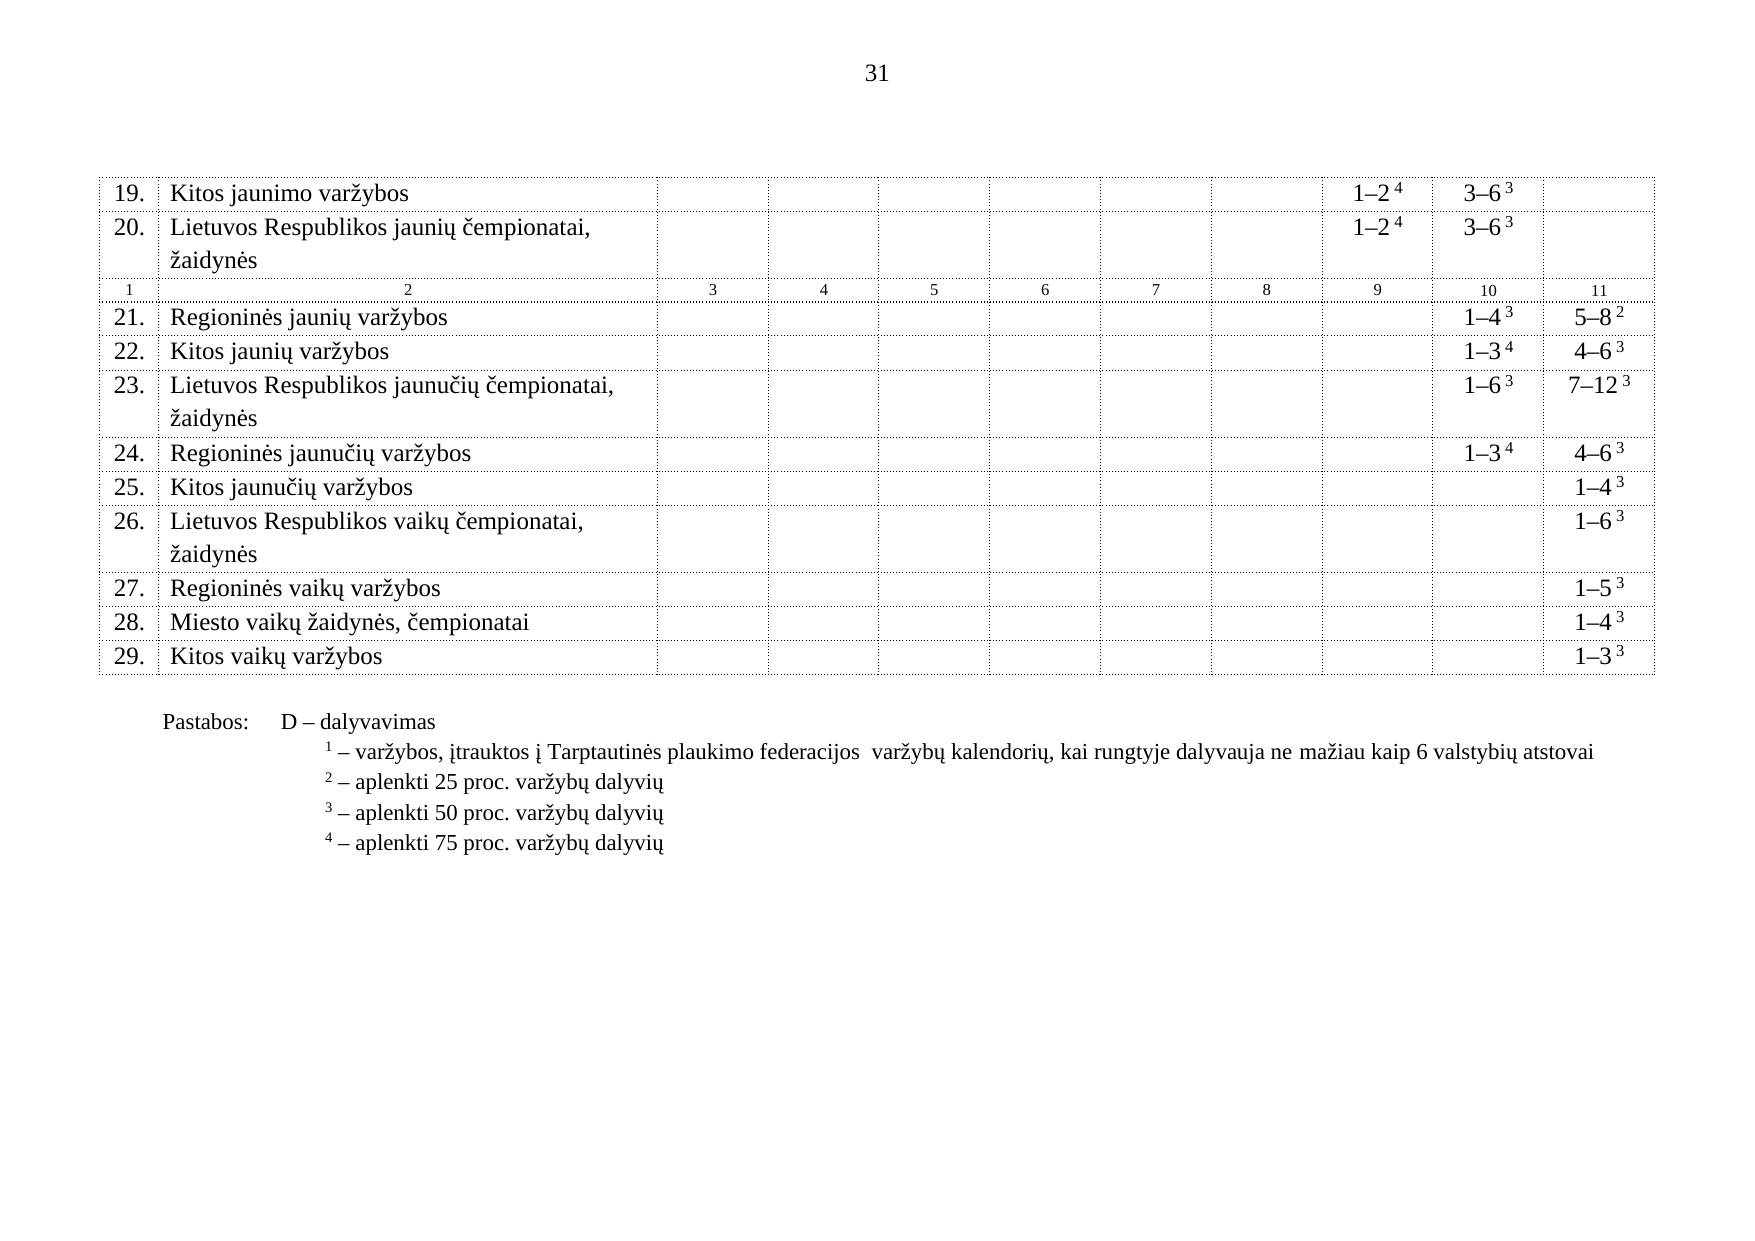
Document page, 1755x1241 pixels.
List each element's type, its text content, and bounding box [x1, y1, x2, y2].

table_cell [657, 177, 768, 211]
table_cell [1544, 211, 1654, 278]
table_cell 27. [100, 572, 159, 606]
table_cell [990, 640, 1100, 674]
table_cell [769, 301, 879, 335]
table_cell [1322, 437, 1433, 471]
table_cell 5–8 2 [1544, 301, 1654, 335]
table_cell 20. [100, 211, 159, 278]
table_cell [1100, 370, 1211, 437]
table_cell 4–6 3 [1544, 335, 1654, 369]
table_cell [657, 437, 768, 471]
table_cell [769, 572, 879, 606]
table_cell [1322, 606, 1433, 640]
table_cell [1100, 177, 1211, 211]
table_cell [879, 437, 989, 471]
table_cell [1100, 471, 1211, 505]
table_cell [1322, 471, 1433, 505]
table_cell [1433, 606, 1544, 640]
table_cell [1211, 177, 1322, 211]
table_cell [879, 505, 989, 572]
table_cell 11 [1544, 278, 1654, 301]
text 1 – varžybos, įtrauktos į Tarptautinės plaukimo federacijos varžybų kalendorių, kai rungtyje dalyvauja ne mažiau kaip 6 valstybių atstovai [310, 738, 1636, 764]
table_cell [990, 370, 1100, 437]
table_cell [990, 572, 1100, 606]
table_cell [879, 572, 989, 606]
table_cell [1322, 301, 1433, 335]
table_cell 2 [159, 278, 657, 301]
table_cell [769, 606, 879, 640]
table_cell [879, 471, 989, 505]
table_cell [879, 301, 989, 335]
table_cell [1433, 505, 1544, 572]
table_cell [1100, 301, 1211, 335]
table_cell 9 [1322, 278, 1433, 301]
table_cell [1100, 437, 1211, 471]
text 2 – aplenkti 25 proc. varžybų dalyvių [162, 768, 1636, 795]
table_cell [657, 301, 768, 335]
table_cell [990, 211, 1100, 278]
table_cell [1211, 471, 1322, 505]
table_cell Regioninės vaikų varžybos [159, 572, 657, 606]
table_cell [1433, 471, 1544, 505]
table_cell [657, 370, 768, 437]
text Pastabos: D – dalyvavimas [162, 708, 1636, 734]
table_cell [1100, 211, 1211, 278]
table_cell [769, 370, 879, 437]
table_cell [657, 471, 768, 505]
table_cell 25. [100, 471, 159, 505]
table_cell 3–6 3 [1433, 211, 1544, 278]
table_cell [1211, 572, 1322, 606]
table_cell Kitos jaunimo varžybos [159, 177, 657, 211]
table_cell 8 [1211, 278, 1322, 301]
table_cell [1322, 572, 1433, 606]
table_cell [1433, 640, 1544, 674]
table_cell [769, 177, 879, 211]
table_cell 26. [100, 505, 159, 572]
table_cell Regioninės jaunių varžybos [159, 301, 657, 335]
table_cell 3 [657, 278, 768, 301]
table_cell 1–4 3 [1544, 471, 1654, 505]
table_cell [990, 471, 1100, 505]
table_cell [1100, 505, 1211, 572]
table_cell Kitos jaunių varžybos [159, 335, 657, 369]
table_cell [990, 177, 1100, 211]
table_cell Lietuvos Respublikos jaunių čempionatai, žaidynės [159, 211, 657, 278]
table_cell [1322, 505, 1433, 572]
text 4 – aplenkti 75 proc. varžybų dalyvių [162, 829, 1636, 855]
table_cell Miesto vaikų žaidynės, čempionatai [159, 606, 657, 640]
table_cell [990, 335, 1100, 369]
table_cell 1–2 4 [1322, 211, 1433, 278]
table_cell Regioninės jaunučių varžybos [159, 437, 657, 471]
table_cell 1–6 3 [1544, 505, 1654, 572]
table_cell 1–5 3 [1544, 572, 1654, 606]
table_cell 23. [100, 370, 159, 437]
table_cell [1100, 335, 1211, 369]
table_cell [1211, 211, 1322, 278]
table_cell [1100, 640, 1211, 674]
table_cell 21. [100, 301, 159, 335]
table_cell [879, 370, 989, 437]
table_cell 7 [1100, 278, 1211, 301]
table_cell [769, 471, 879, 505]
table_cell 1–3 4 [1433, 335, 1544, 369]
table_cell [769, 335, 879, 369]
table_cell 1–3 4 [1433, 437, 1544, 471]
table_cell [879, 177, 989, 211]
table_cell [1100, 606, 1211, 640]
table_cell 10 [1433, 278, 1544, 301]
table_cell [990, 437, 1100, 471]
table_cell [657, 505, 768, 572]
table_cell [1544, 177, 1654, 211]
table_cell 22. [100, 335, 159, 369]
table_cell [1100, 572, 1211, 606]
table_cell [1211, 505, 1322, 572]
table_cell [1322, 640, 1433, 674]
table_cell [879, 606, 989, 640]
table_cell [1211, 335, 1322, 369]
table_cell [769, 211, 879, 278]
table_cell 1–6 3 [1433, 370, 1544, 437]
table_cell [990, 505, 1100, 572]
text 3 – aplenkti 50 proc. varžybų dalyvių [162, 799, 1636, 825]
table_cell 28. [100, 606, 159, 640]
table_cell [990, 301, 1100, 335]
table_cell [990, 606, 1100, 640]
table_cell [879, 335, 989, 369]
table_cell Lietuvos Respublikos jaunučių čempionatai, žaidynės [159, 370, 657, 437]
table_cell 1–4 3 [1544, 606, 1654, 640]
table_cell 1–3 3 [1544, 640, 1654, 674]
table_cell [1211, 437, 1322, 471]
table_cell [657, 335, 768, 369]
table_cell 4 [769, 278, 879, 301]
table_cell [1211, 301, 1322, 335]
table_cell [1211, 606, 1322, 640]
table_cell [1322, 335, 1433, 369]
table_cell 1–2 4 [1322, 177, 1433, 211]
table_cell [769, 505, 879, 572]
table_cell 1–4 3 [1433, 301, 1544, 335]
table_cell [657, 606, 768, 640]
table_cell [1433, 572, 1544, 606]
table_cell [879, 640, 989, 674]
table_cell [1322, 370, 1433, 437]
table_cell 3–6 3 [1433, 177, 1544, 211]
table_cell 29. [100, 640, 159, 674]
table_cell 6 [990, 278, 1100, 301]
table_cell 4–6 3 [1544, 437, 1654, 471]
table_cell [769, 640, 879, 674]
table_cell [769, 437, 879, 471]
table_cell Kitos vaikų varžybos [159, 640, 657, 674]
table_cell 1 [100, 278, 159, 301]
table_cell Kitos jaunučių varžybos [159, 471, 657, 505]
table_cell [1211, 640, 1322, 674]
table_cell 7–12 3 [1544, 370, 1654, 437]
table_cell Lietuvos Respublikos vaikų čempionatai, žaidynės [159, 505, 657, 572]
table_cell 19. [100, 177, 159, 211]
table_cell [657, 640, 768, 674]
table_cell [657, 572, 768, 606]
table_cell 5 [879, 278, 989, 301]
table_cell [1211, 370, 1322, 437]
table_cell [879, 211, 989, 278]
table_cell [657, 211, 768, 278]
table_cell 24. [100, 437, 159, 471]
